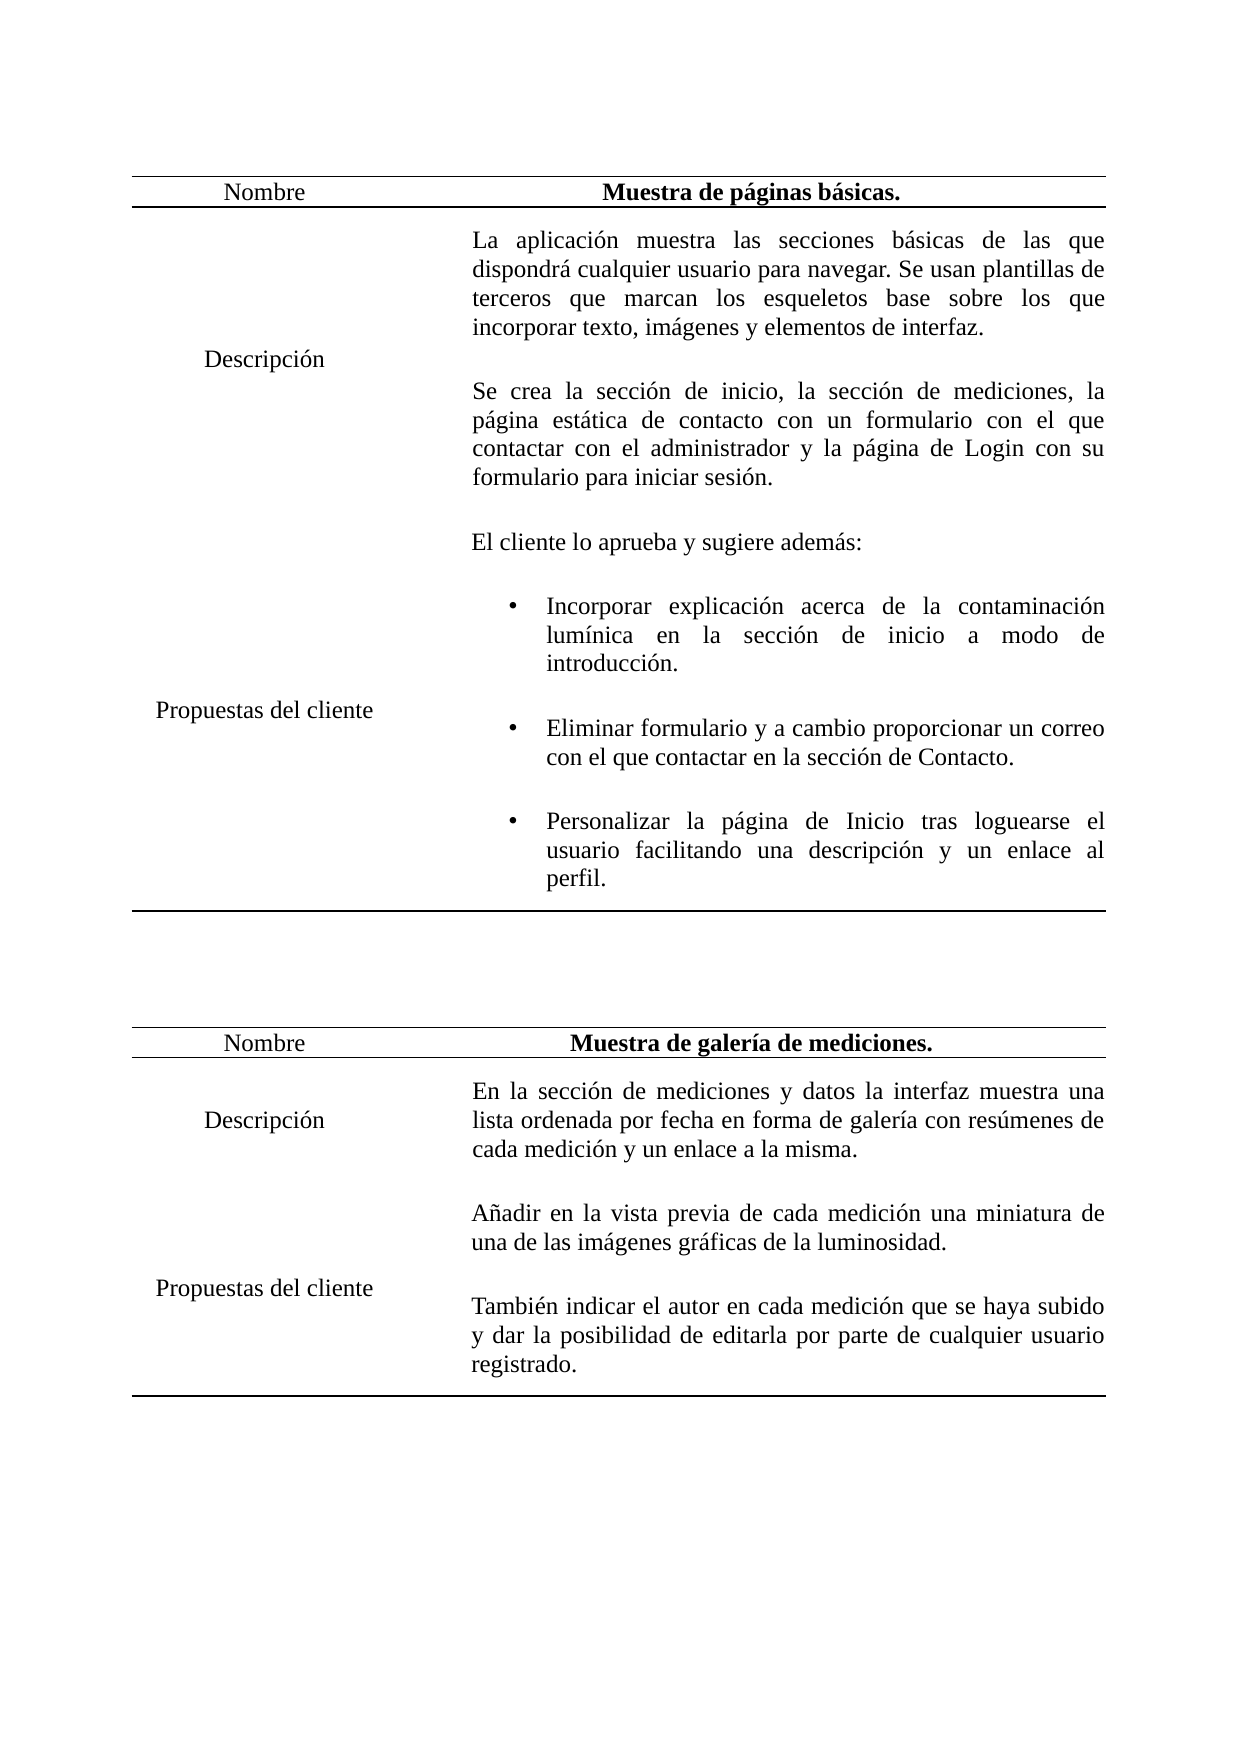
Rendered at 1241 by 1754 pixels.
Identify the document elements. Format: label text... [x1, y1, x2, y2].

table_cell Añadir en la vista previa de cada medición una miniatura de una de las imágenes gráficas de la luminosidad. También indicar el autor en cada medición que se haya subido y dar la posibilidad de editarla por parte de cualquier usuario registrado. [397, 1180, 1106, 1395]
table_header Muestra de páginas básicas. [397, 177, 1106, 206]
table_header Muestra de galería de mediciones. [397, 1028, 1106, 1057]
table_header Nombre [132, 1028, 397, 1057]
table_cell Descripción [132, 1058, 397, 1180]
table_cell Propuestas del cliente [132, 1180, 397, 1395]
table_cell El cliente lo aprueba y sugiere además: Incorporar explicación acerca de la contaminación lumínica en la sección de inicio a modo de introducción. Eliminar formulario y a cambio proporcionar un correo con el que contactar en la sección de Contacto. Personalizar la página de Inicio tras loguearse el usuario facilitando una descripción y un enlace al perfil. [397, 509, 1106, 910]
table_cell Propuestas del cliente [132, 509, 397, 910]
table_cell En la sección de mediciones y datos la interfaz muestra una lista ordenada por fecha en forma de galería con resúmenes de cada medición y un enlace a la misma. [397, 1058, 1106, 1180]
table_header Nombre [132, 177, 397, 206]
table_cell Descripción [132, 208, 397, 509]
table_cell La aplicación muestra las secciones básicas de las que dispondrá cualquier usuario para navegar. Se usan plantillas de terceros que marcan los esqueletos base sobre los que incorporar texto, imágenes y elementos de interfaz. Se crea la sección de inicio, la sección de mediciones, la página estática de contacto con un formulario con el que contactar con el administrador y la página de Login con su formulario para iniciar sesión. [397, 208, 1106, 509]
